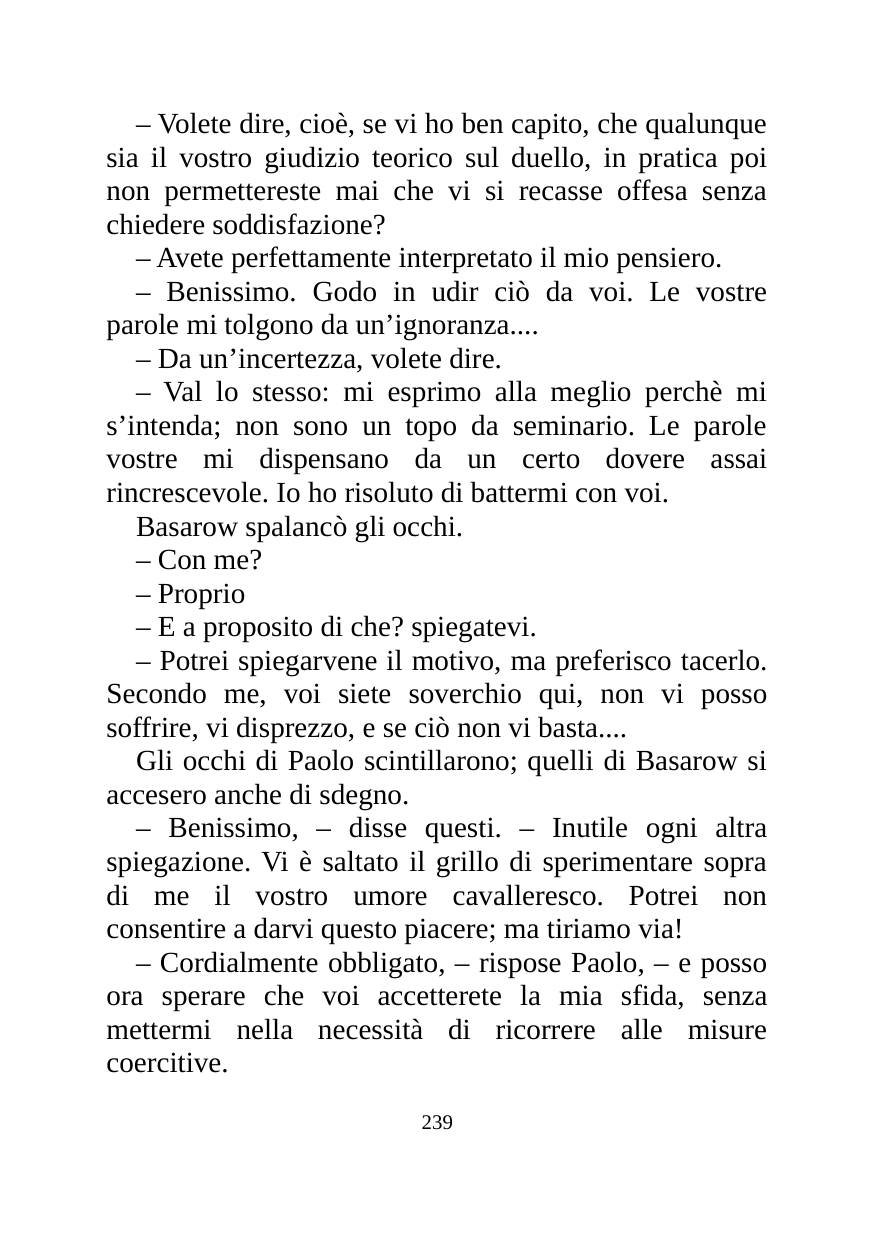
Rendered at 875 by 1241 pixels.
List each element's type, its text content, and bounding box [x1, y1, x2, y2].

text – Benissimo. Godo in udir ciò da voi. Le vostre parole mi tolgono da un’ignoranza.... [106, 274, 768, 341]
text – Val lo stesso: mi esprimo alla meglio perchè mi s’intenda; non sono un topo da seminario. Le parole vostre mi dispensano da un certo dovere assai rincrescevole. Io ho risoluto di battermi con voi. [106, 374, 768, 509]
text – Proprio [106, 576, 768, 609]
text – Avete perfettamente interpretato il mio pensiero. [106, 240, 768, 274]
text – Cordialmente obbligato, – rispose Paolo, – e posso ora sperare che voi accetterete la mia sfida, senza mettermi nella necessità di ricorrere alle misure coercitive. [106, 945, 768, 1079]
text – Benissimo, – disse questi. – Inutile ogni altra spiegazione. Vi è saltato il grillo di sperimentare sopra di me il vostro umore cavalleresco. Potrei non consentire a darvi questo piacere; ma tiriamo via! [106, 811, 768, 945]
text – Con me? [106, 542, 768, 576]
text – Volete dire, cioè, se vi ho ben capito, che qualunque sia il vostro giudizio teorico sul duello, in pratica poi non permettereste mai che vi si recasse offesa senza chiedere soddisfazione? [106, 106, 768, 240]
text Basarow spalancò gli occhi. [106, 509, 768, 542]
text – Potrei spiegarvene il motivo, ma preferisco tacerlo. Secondo me, voi siete soverchio qui, non vi posso soffrire, vi disprezzo, e se ciò non vi basta.... [106, 643, 768, 743]
text Gli occhi di Paolo scintillarono; quelli di Basarow si accesero anche di sdegno. [106, 743, 768, 811]
text – Da un’incertezza, volete dire. [106, 341, 768, 374]
text – E a proposito di che? spiegatevi. [106, 609, 768, 643]
